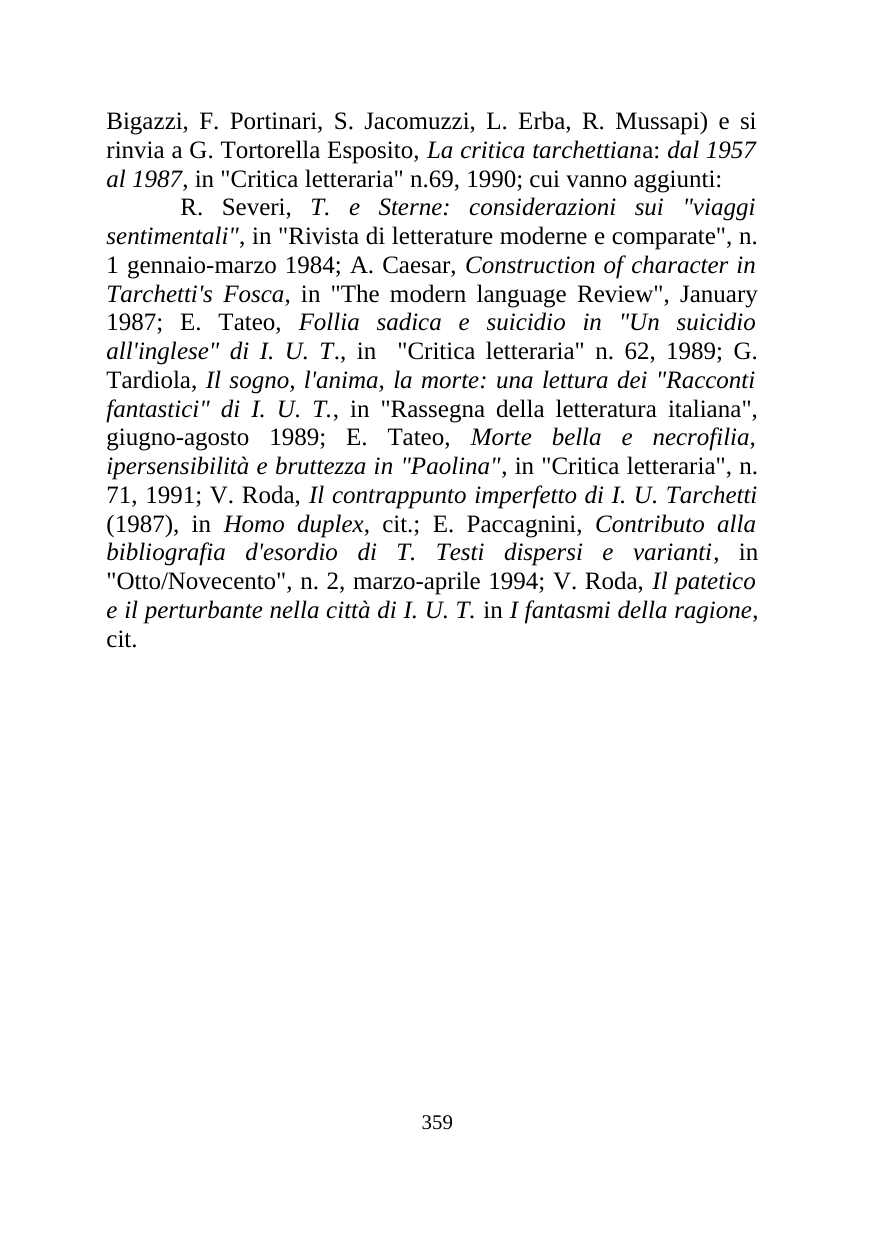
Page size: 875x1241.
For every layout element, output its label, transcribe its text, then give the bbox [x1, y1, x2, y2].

text R. Severi, T. e Sterne: considerazioni sui "viaggi sentimentali", in "Rivista di letterature moderne e comparate", n. 1 gennaio-marzo 1984; A. Caesar, Construction of character in Tarchetti's Fosca, in "The modern language Review", January 1987; E. Tateo, Follia sadica e suicidio in "Un suicidio all'inglese" di I. U. T., in "Critica letteraria" n. 62, 1989; G. Tardiola, Il sogno, l'anima, la morte: una lettura dei "Racconti fantastici" di I. U. T., in "Rassegna della letteratura italiana", giugno-agosto 1989; E. Tateo, Morte bella e necrofilia, ipersensibilità e bruttezza in "Paolina", in "Critica letteraria", n. 71, 1991; V. Roda, Il contrappunto imperfetto di I. U. Tarchetti (1987), in Homo duplex, cit.; E. Paccagnini, Contributo alla bibliografia d'esordio di T. Testi dispersi e varianti, in "Otto/Novecento", n. 2, marzo-aprile 1994; V. Roda, Il patetico e il perturbante nella città di I. U. T. in I fantasmi della ragione, cit. [106, 192, 758, 652]
text Bigazzi, F. Portinari, S. Jacomuzzi, L. Erba, R. Mussapi) e si rinvia a G. Tortorella Esposito, La critica tarchettiana: dal 1957 al 1987, in "Critica letteraria" n.69, 1990; cui vanno aggiunti: [106, 106, 758, 192]
